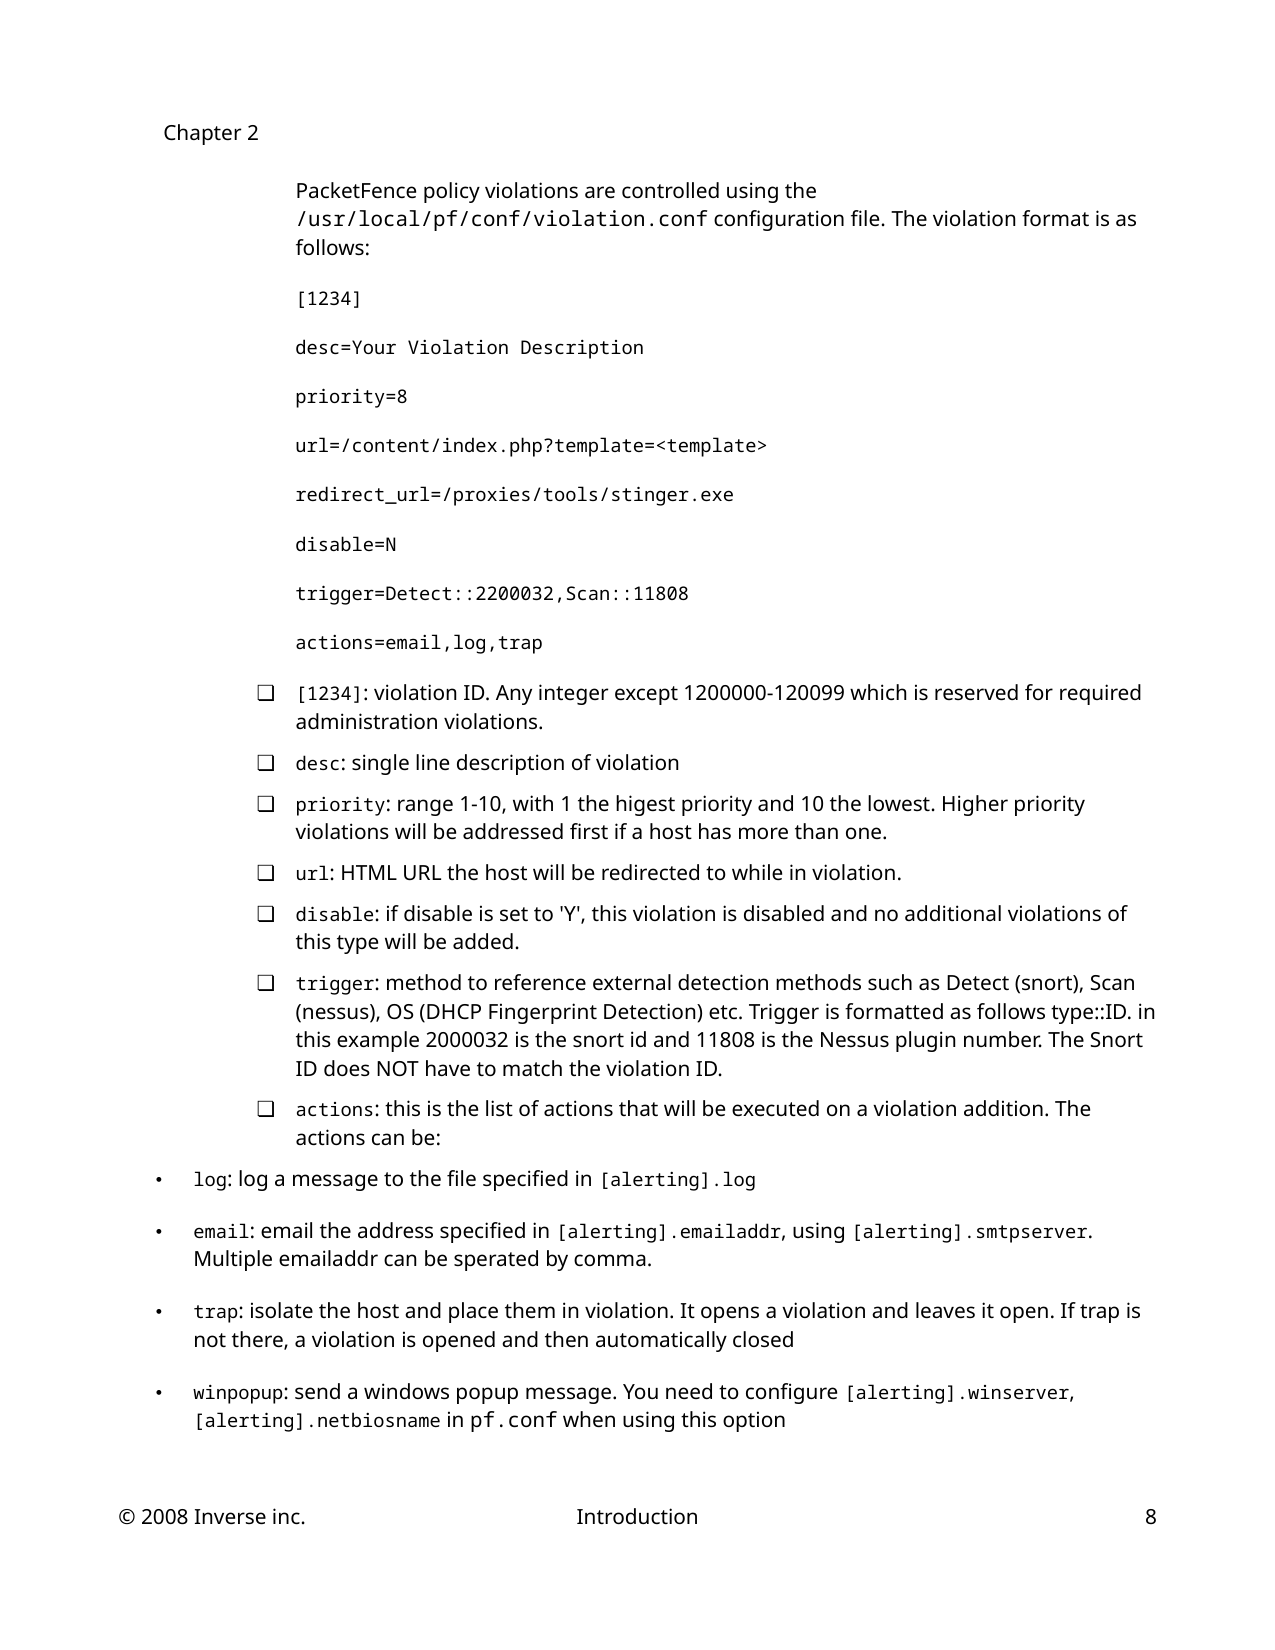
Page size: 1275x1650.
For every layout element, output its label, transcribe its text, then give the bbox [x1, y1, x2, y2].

text url=/content/index.php?template=<template> [295, 432, 1157, 458]
text [1234] [295, 285, 1157, 311]
text redirect_url=/proxies/tools/stinger.exe [295, 482, 1157, 507]
list ❏ disable: if disable is set to 'Y', this violation is disabled and no additional violations of this type will be added. [256, 899, 1157, 956]
list ❏ priority: range 1-10, with 1 the higest priority and 10 the lowest. Higher priority violations will be addressed first if a host has more than one. [256, 789, 1157, 846]
list log: log a message to the file specified in [alerting].log [156, 1164, 1157, 1192]
list ❏ trigger: method to reference external detection methods such as Detect (snort), Scan (nessus), OS (DHCP Fingerprint Detection) etc. Trigger is formatted as follows type::ID. in this example 2000032 is the snort id and 11808 is the Nessus plugin number. The Snort ID does NOT have to match the violation ID. [256, 968, 1157, 1082]
list email: email the address specified in [alerting].emailaddr, using [alerting].smtpserver. Multiple emailaddr can be sperated by comma. [156, 1216, 1157, 1273]
list ❏ url: HTML URL the host will be redirected to while in violation. [256, 858, 1157, 886]
text actions=email,log,trap [295, 629, 1157, 655]
list ❏ [1234]: violation ID. Any integer except 1200000-120099 which is reserved for required administration violations. [256, 678, 1157, 735]
list winpopup: send a windows popup message. You need to configure [alerting].winserver, [alerting].netbiosname in pf.conf when using this option [156, 1377, 1157, 1434]
text PacketFence policy violations are controlled using the /usr/local/pf/conf/violation.conf configuration file. The violation format is as follows: [295, 176, 1157, 261]
text priority=8 [295, 383, 1157, 409]
list trap: isolate the host and place them in violation. It opens a violation and leaves it open. If trap is not there, a violation is opened and then automatically closed [156, 1297, 1157, 1353]
text disable=N [295, 531, 1157, 556]
text trigger=Detect::2200032,Scan::11808 [295, 580, 1157, 606]
text desc=Your Violation Description [295, 334, 1157, 360]
list ❏ actions: this is the list of actions that will be executed on a violation addition. The actions can be: [256, 1094, 1157, 1151]
list ❏ desc: single line description of violation [256, 748, 1157, 776]
